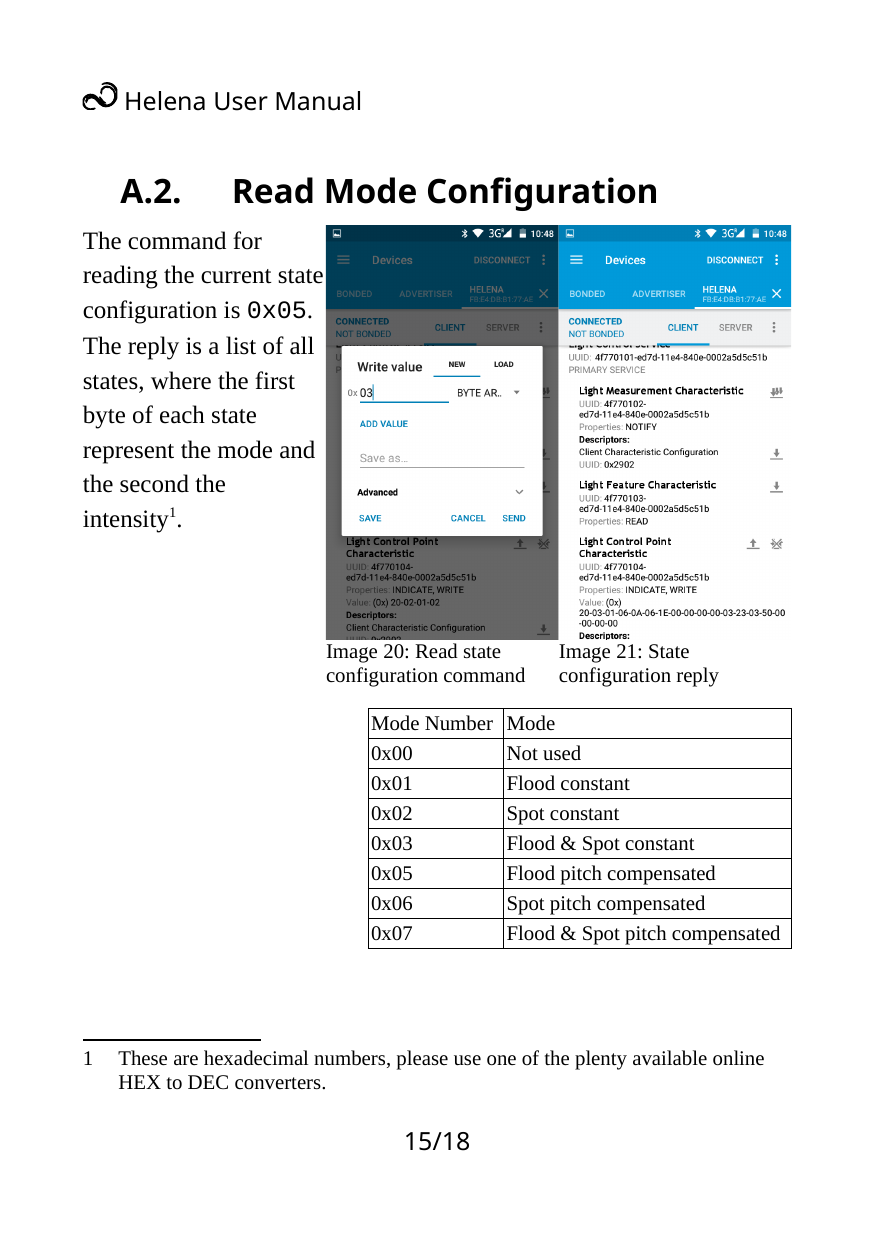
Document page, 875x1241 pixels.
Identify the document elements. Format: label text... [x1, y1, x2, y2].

table_header Mode [504, 709, 791, 738]
table_header Mode Number [369, 709, 503, 738]
text Image 21: State configuration reply [559, 640, 791, 687]
table_cell 0x06 [369, 889, 503, 918]
table_cell 0x07 [369, 919, 503, 948]
picture [737, 231, 744, 237]
picture [708, 287, 716, 292]
table_cell 0x00 [369, 739, 503, 768]
table_cell 0x01 [369, 769, 503, 798]
table_cell 0x03 [369, 829, 503, 858]
picture [474, 229, 482, 236]
picture [475, 287, 483, 292]
table_cell 0x05 [369, 859, 503, 888]
table_cell Flood constant [504, 769, 791, 798]
picture [738, 257, 748, 263]
picture [707, 229, 715, 236]
text These are hexadecimal numbers, please use one of the plenty available online HEX to DEC converters. [83, 1046, 791, 1094]
picture [520, 229, 525, 237]
text Image 20: Read state configuration command [326, 640, 558, 687]
picture [753, 229, 758, 237]
table_cell 0x02 [369, 799, 503, 828]
table_cell Flood pitch compensated [504, 859, 791, 888]
table_cell Spot constant [504, 799, 791, 828]
picture [504, 231, 511, 237]
table_cell Flood & Spot pitch compensated [504, 919, 791, 948]
picture [505, 257, 515, 263]
table_cell Not used [504, 739, 791, 768]
picture [325, 308, 792, 640]
table_cell Flood & Spot constant [504, 829, 791, 858]
table_cell Spot pitch compensated [504, 889, 791, 918]
subtitle Read Mode Configuration [120, 167, 791, 213]
text The command for reading the current state configuration is 0x05. The reply is a list of all states, where the first byte of each state represent the mode and the second the intensity. [83, 226, 791, 688]
